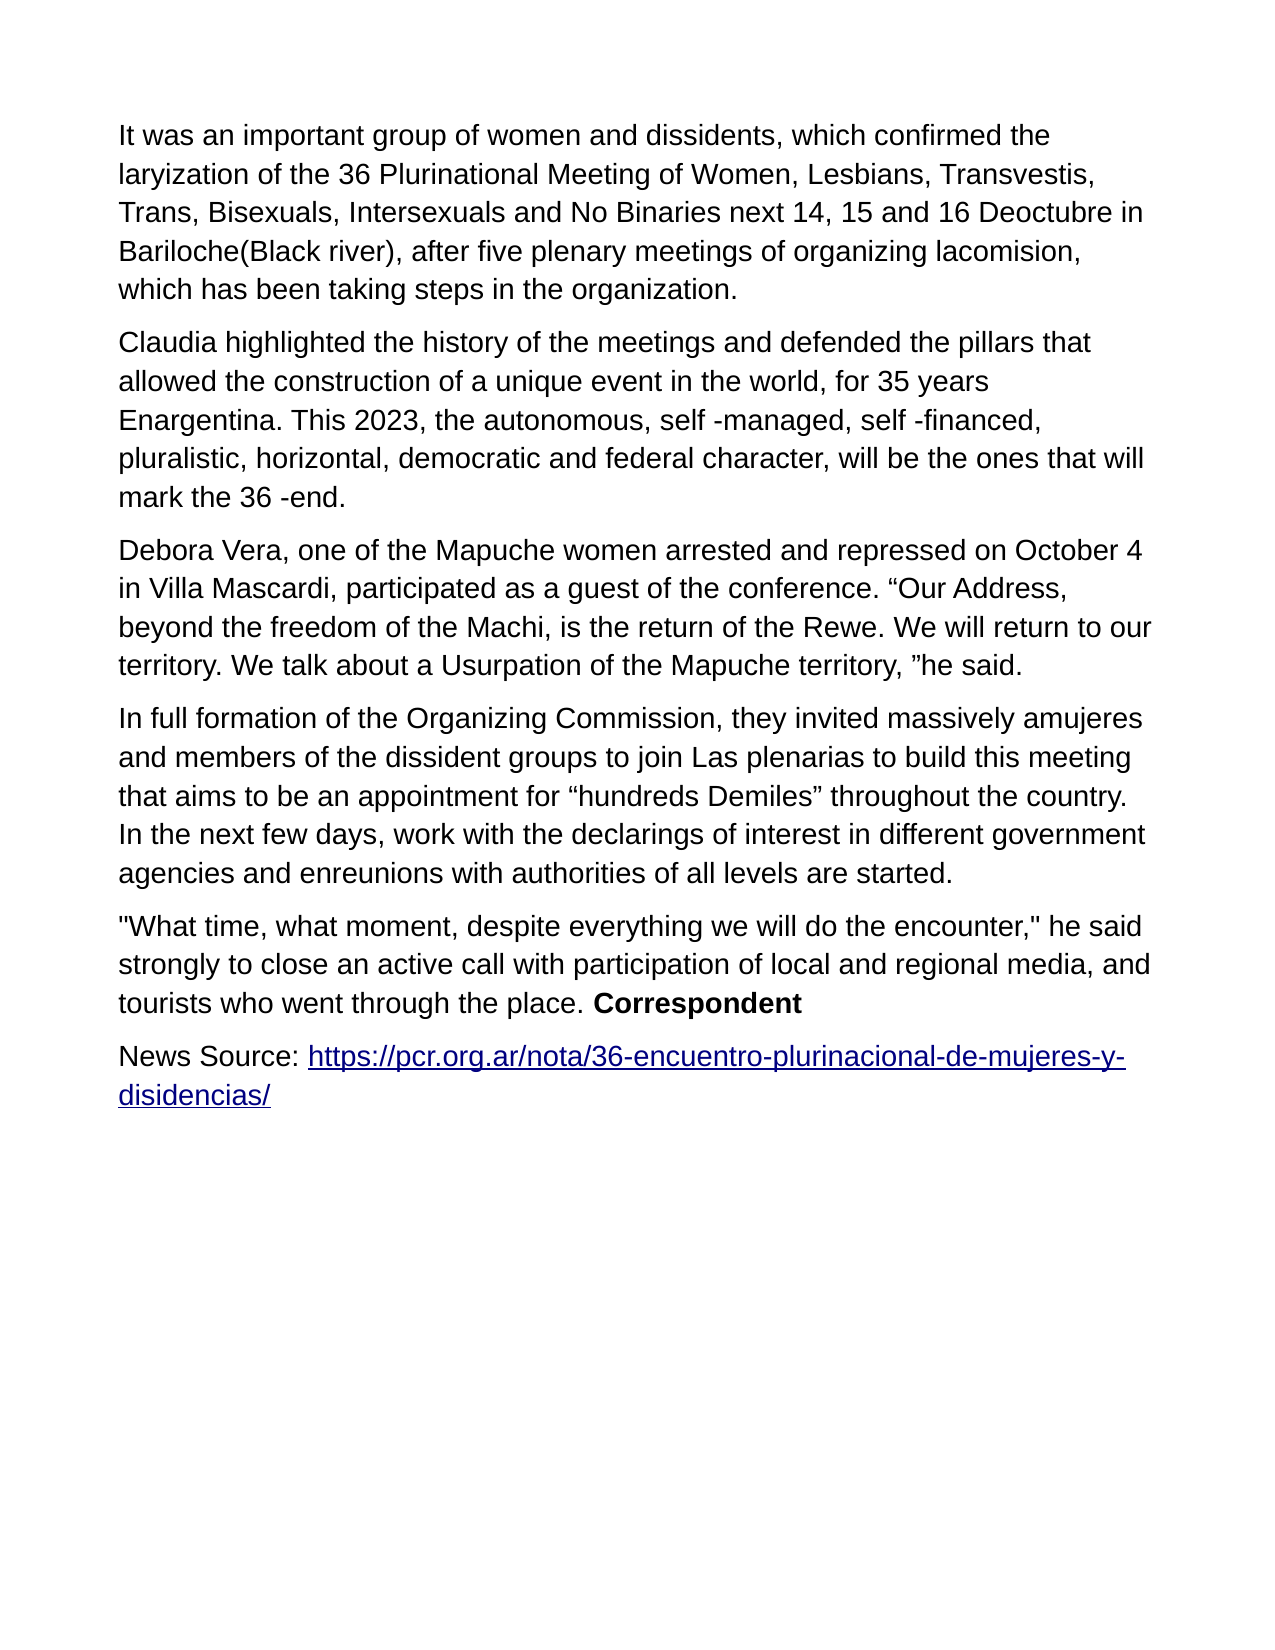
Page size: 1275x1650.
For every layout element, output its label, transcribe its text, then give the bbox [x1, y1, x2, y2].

text Claudia highlighted the history of the meetings and defended the pillars that allowed the construction of a unique event in the world, for 35 years Enargentina. This 2023, the autonomous, self -managed, self -financed, pluralistic, horizontal, democratic and federal character, will be the ones that will mark the 36 -end. [118, 325, 1157, 513]
text In full formation of the Organizing Commission, they invited massively amujeres and members of the dissident groups to join Las plenarias to build this meeting that aims to be an appointment for “hundreds Demiles” throughout the country. In the next few days, work with the declarings of interest in different government agencies and enreunions with authorities of all levels are started. [118, 701, 1157, 889]
text It was an important group of women and dissidents, which confirmed the laryization of the 36 Plurinational Meeting of Women, Lesbians, Transvestis, Trans, Bisexuals, Intersexuals and No Binaries next 14, 15 and 16 Deoctubre in Bariloche(Black river), after five plenary meetings of organizing lacomision, which has been taking steps in the organization. [118, 118, 1157, 306]
text News Source: https://pcr.org.ar/nota/36-encuentro-plurinacional-de-mujeres-y-disidencias/ [118, 1039, 1157, 1111]
text "What time, what moment, despite everything we will do the encounter," he said strongly to close an active call with participation of local and regional media, and tourists who went through the place. Correspondent [118, 909, 1157, 1019]
text Debora Vera, one of the Mapuche women arrested and repressed on October 4 in Villa Mascardi, participated as a guest of the conference. “Our Address, beyond the freedom of the Machi, is the return of the Rewe. We will return to our territory. We talk about a Usurpation of the Mapuche territory, ”he said. [118, 533, 1157, 682]
